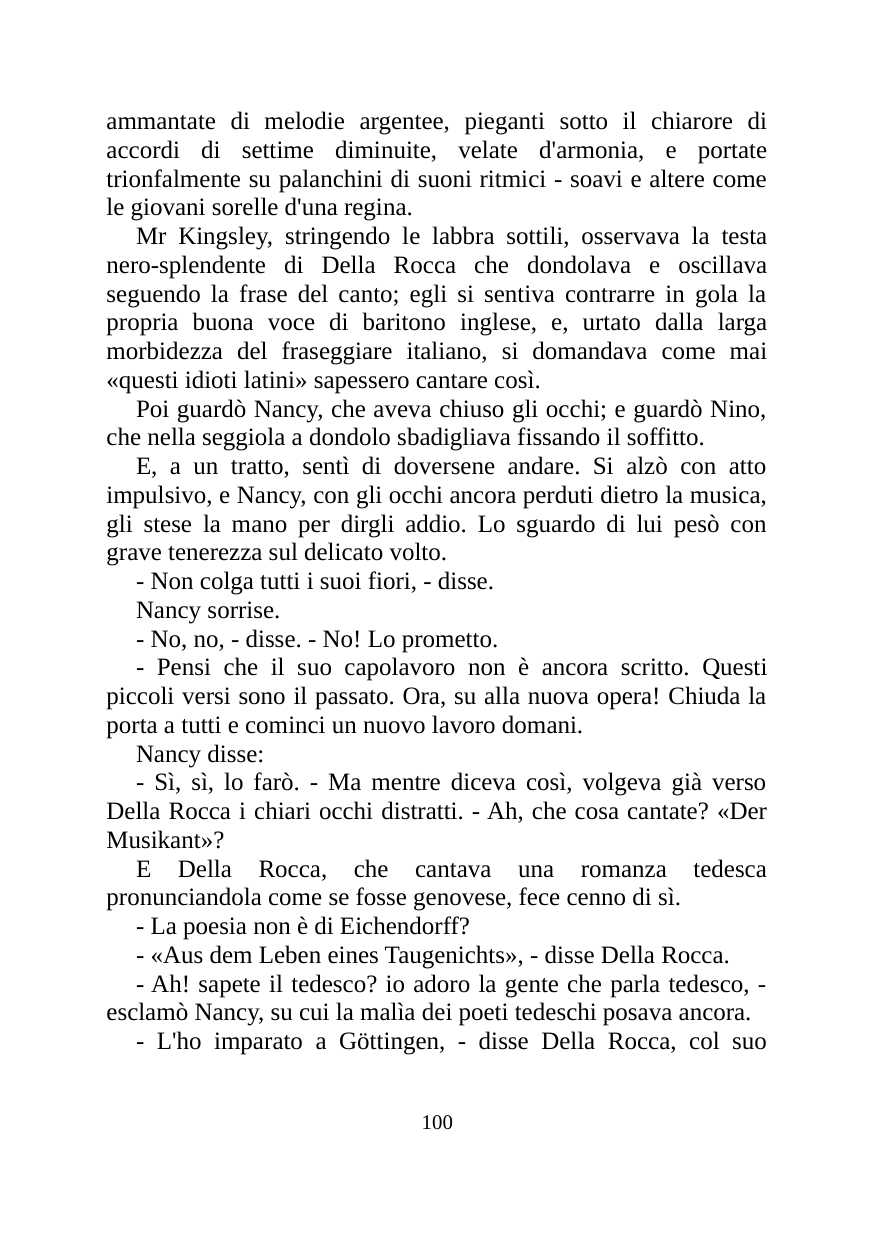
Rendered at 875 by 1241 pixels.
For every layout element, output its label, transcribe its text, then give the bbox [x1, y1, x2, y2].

text Nancy sorrise. [106, 595, 768, 624]
text E, a un tratto, sentì di doversene andare. Si alzò con atto impulsivo, e Nancy, con gli occhi ancora perduti dietro la musica, gli stese la mano per dirgli addio. Lo sguardo di lui pesò con grave tenerezza sul delicato volto. [106, 451, 768, 566]
text Mr Kingsley, stringendo le labbra sottili, osservava la testa nero-splendente di Della Rocca che dondolava e oscillava seguendo la frase del canto; egli si sentiva contrarre in gola la propria buona voce di baritono inglese, e, urtato dalla larga morbidezza del fraseggiare italiano, si domandava come mai «questi idioti latini» sapessero cantare così. [106, 221, 768, 394]
text Poi guardò Nancy, che aveva chiuso gli occhi; e guardò Nino, che nella seggiola a dondolo sbadigliava fissando il soffitto. [106, 394, 768, 451]
text ammantate di melodie argentee, pieganti sotto il chiarore di accordi di settime diminuite, velate d'armonia, e portate trionfalmente su palanchini di suoni ritmici - soavi e altere come le giovani sorelle d'una regina. [106, 106, 768, 221]
text - La poesia non è di Eichendorff? [106, 911, 768, 940]
text - Pensi che il suo capolavoro non è ancora scritto. Questi piccoli versi sono il passato. Ora, su alla nuova opera! Chiuda la porta a tutti e cominci un nuovo lavoro domani. [106, 652, 768, 739]
text Nancy disse: [106, 739, 768, 767]
text E Della Rocca, che cantava una romanza tedesca pronunciandola come se fosse genovese, fece cenno di sì. [106, 854, 768, 911]
text - No, no, - disse. - No! Lo prometto. [106, 624, 768, 652]
text - «Aus dem Leben eines Taugenichts», - disse Della Rocca. [106, 940, 768, 969]
text - Sì, sì, lo farò. - Ma mentre diceva così, volgeva già verso Della Rocca i chiari occhi distratti. - Ah, che cosa cantate? «Der Musikant»? [106, 767, 768, 854]
text - Non colga tutti i suoi fiori, - disse. [106, 566, 768, 595]
text - Ah! sapete il tedesco? io adoro la gente che parla tedesco, - esclamò Nancy, su cui la malìa dei poeti tedeschi posava ancora. [106, 969, 768, 1026]
text - L'ho imparato a Göttingen, - disse Della Rocca, col suo [106, 1026, 768, 1055]
